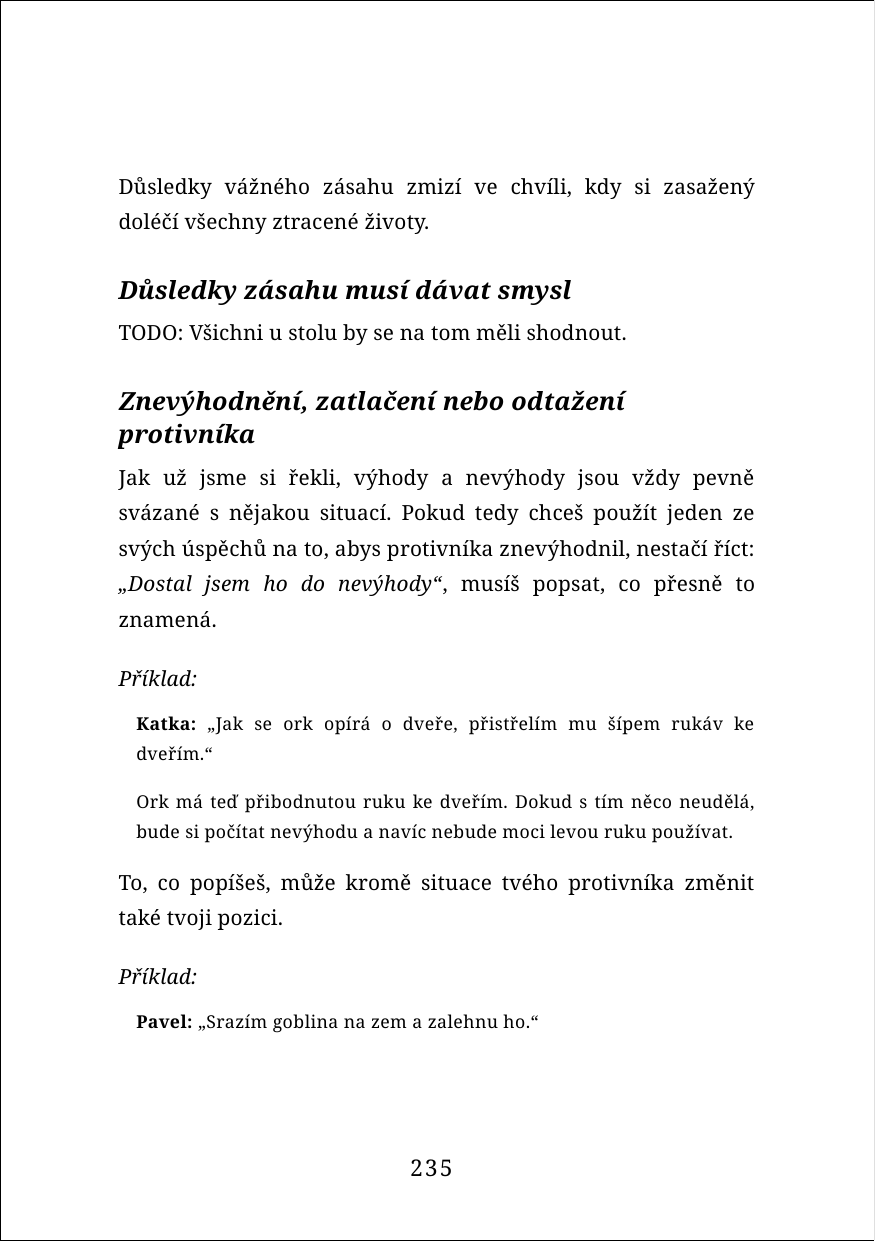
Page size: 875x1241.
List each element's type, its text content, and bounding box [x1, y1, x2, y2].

text To, co popíšeš, může kromě situace tvého protivníka změnit také tvoji pozici. [118, 868, 756, 932]
text Ork má teď přibodnutou ruku ke dveřím. Dokud s tím něco neudělá, bude si počítat nevýhodu a navíc nebude moci levou ruku používat. [136, 790, 756, 844]
text Důsledky vážného zásahu zmizí ve chvíli, kdy si zasažený doléčí všechny ztracené životy. [118, 172, 756, 236]
subtitle Znevýhodnění, zatlačení nebo odtažení protivníka [118, 383, 756, 451]
text Katka: „Jak se ork opírá o dveře, přistřelím mu šípem rukáv ke dveřím.“ [136, 712, 756, 766]
subtitle Důsledky zásahu musí dávat smysl [118, 272, 756, 306]
text TODO: Všichni u stolu by se na tom měli shodnout. [118, 318, 756, 347]
text Příklad: [118, 962, 756, 991]
text Jak už jsme si řekli, výhody a nevýhody jsou vždy pevně svázané s nějakou situací. Pokud tedy chceš použít jeden ze svých úspěchů na to, abys protivníka znevýhodnil, nestačí říct: „Dostal jsem ho do nevýhody“, musíš popsat, co přesně to znamená. [118, 463, 756, 633]
text Příklad: [118, 664, 756, 693]
text Pavel: „Srazím goblina na zem a zalehnu ho.“ [136, 1010, 756, 1034]
